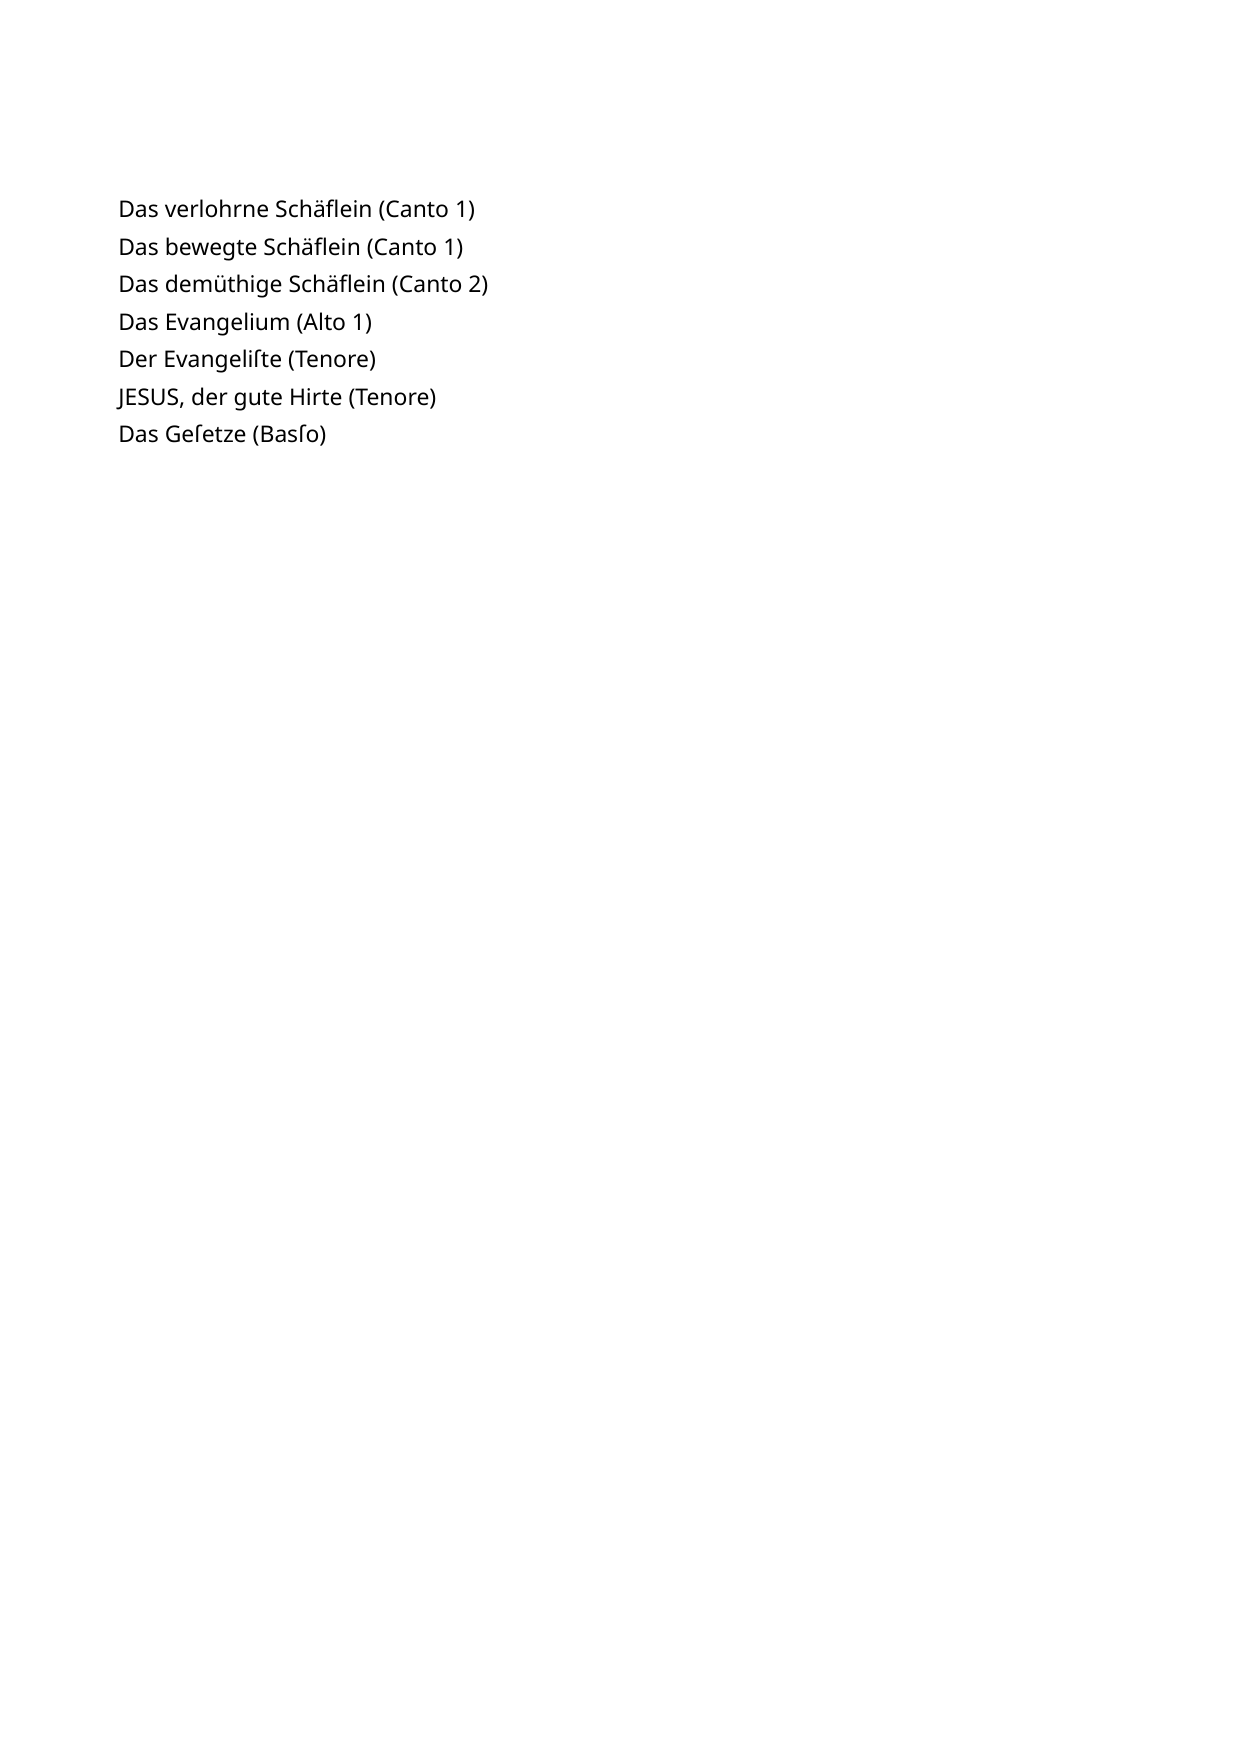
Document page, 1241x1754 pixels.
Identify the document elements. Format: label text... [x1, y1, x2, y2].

text Das verlohrne Schäflein (Canto 1) Das bewegte Schäflein (Canto 1) Das demüthige Schäflein (Canto 2) Das Evangelium (Alto 1) [118, 193, 1004, 337]
text Der Evangeliſte (Tenore) JESUS, der gute Hirte (Tenore) [118, 343, 1004, 412]
text Das Geſetze (Basſo) [118, 418, 1004, 449]
